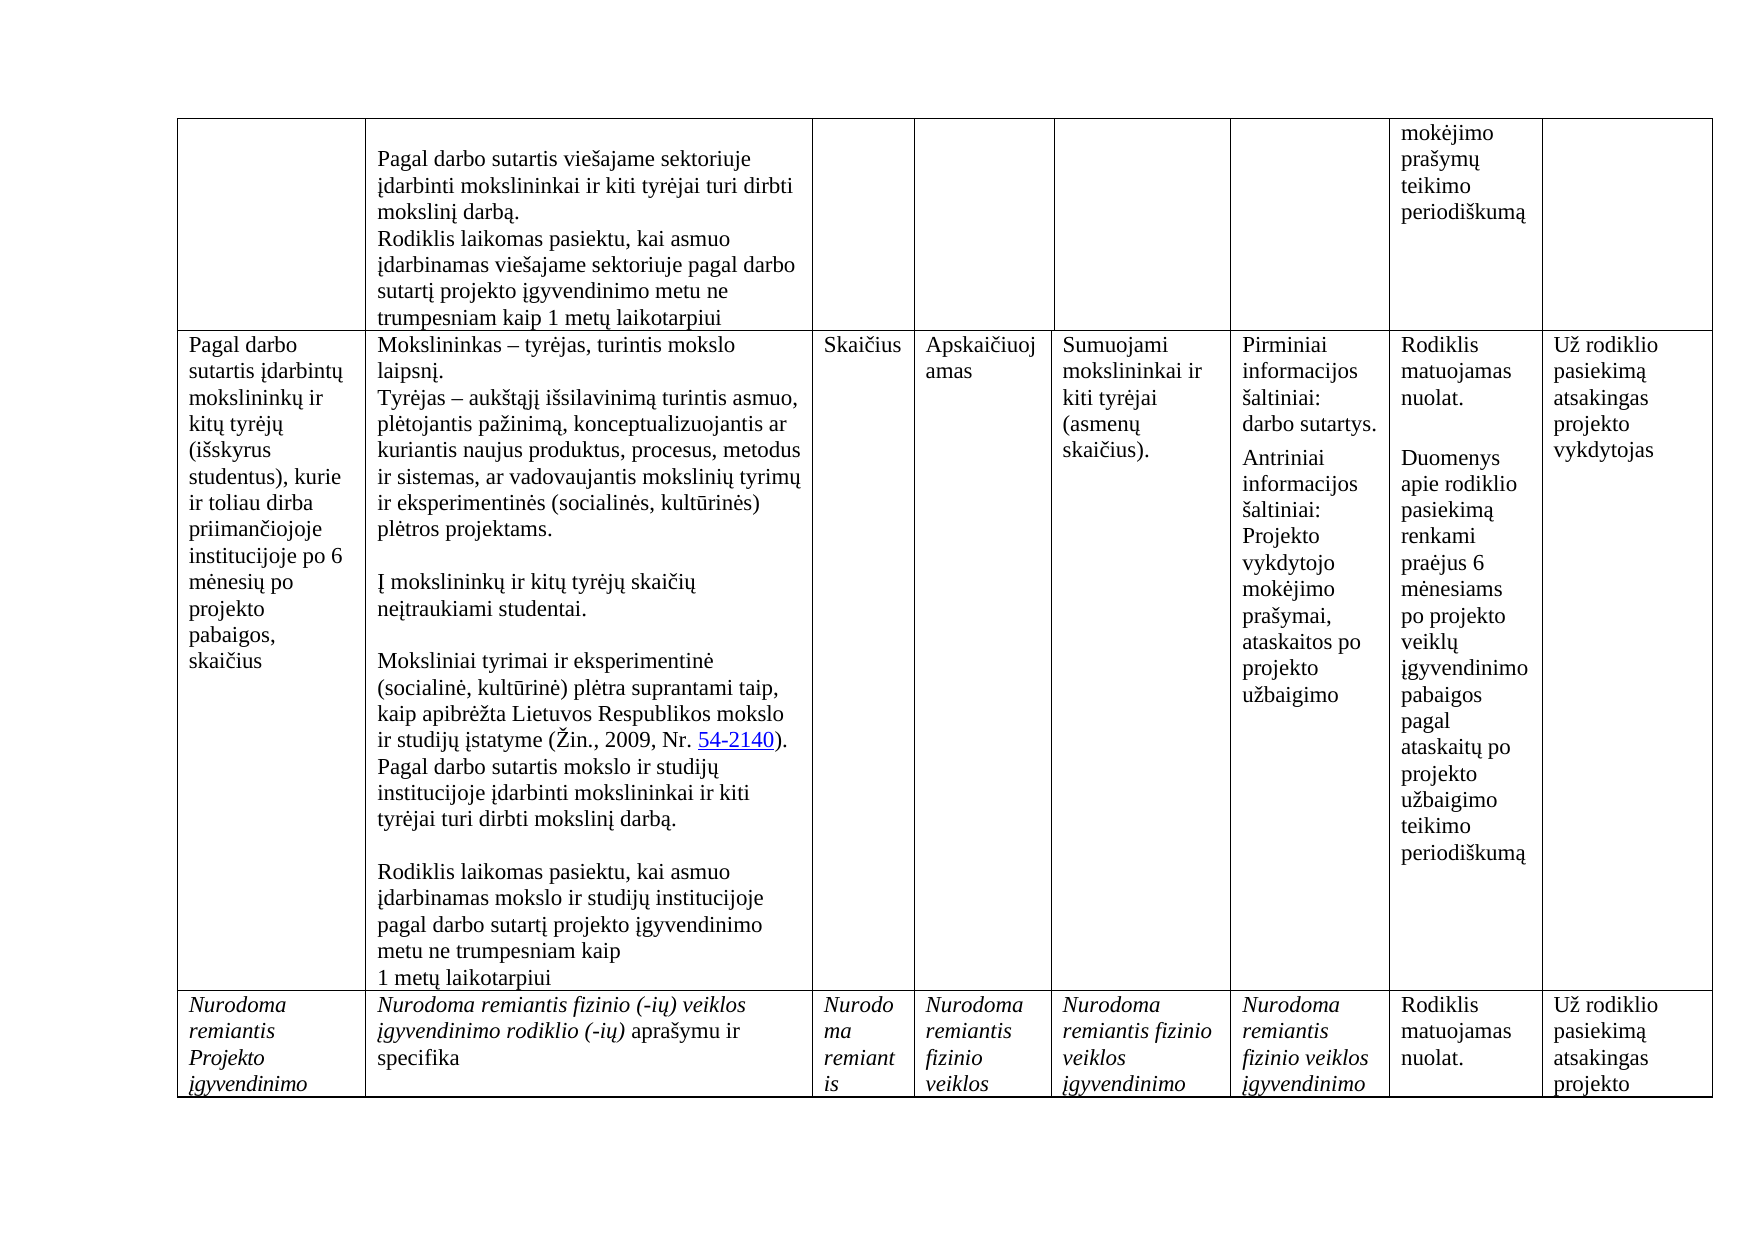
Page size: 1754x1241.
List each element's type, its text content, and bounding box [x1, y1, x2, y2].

table_cell Antriniai informacijos šaltiniai: Projekto vykdytojo mokėjimo prašymai, ataskaitos po projekto užbaigimo [1231, 443, 1389, 990]
table_cell Mokslininkas – tyrėjas, turintis mokslo laipsnį. Tyrėjas – aukštąjį išsilavinimą turintis asmuo, plėtojantis pažinimą, konceptualizuojantis ar kuriantis naujus produktus, procesus, metodus ir sistemas, ar vadovaujantis mokslinių tyrimų ir eksperimentinės (socialinės, kultūrinės) plėtros projektams. Į mokslininkų ir kitų tyrėjų skaičių neįtraukiami studentai. Moksliniai tyrimai ir eksperimentinė (socialinė, kultūrinė) plėtra suprantami taip, kaip apibrėžta Lietuvos Respublikos mokslo ir studijų įstatyme (Žin., 2009, Nr. 54-2140). Pagal darbo sutartis mokslo ir studijų institucijoje įdarbinti mokslininkai ir kiti tyrėjai turi dirbti mokslinį darbą. Rodiklis laikomas pasiektu, kai asmuo įdarbinamas mokslo ir studijų institucijoje pagal darbo sutartį projekto įgyvendinimo metu ne trumpesniam kaip 1 metų laikotarpiui [366, 331, 812, 990]
table_cell Nurodoma remiantis fizinio (-ių) veiklos įgyvendinimo rodiklio (-ių) aprašymu ir specifika [366, 991, 812, 1096]
table_cell [1055, 119, 1230, 330]
table_cell Pagal darbo sutartis viešajame sektoriuje įdarbinti mokslininkai ir kiti tyrėjai turi dirbti mokslinį darbą. Rodiklis laikomas pasiektu, kai asmuo įdarbinamas viešajame sektoriuje pagal darbo sutartį projekto įgyvendinimo metu ne trumpesniam kaip 1 metų laikotarpiui [366, 119, 812, 330]
table_cell [813, 119, 914, 330]
table_cell Pagal darbo sutartis įdarbintų mokslininkų ir kitų tyrėjų (išskyrus studentus), kurie ir toliau dirba priimančiojoje institucijoje po 6 mėnesių po projekto pabaigos, skaičius [178, 331, 365, 990]
table_cell [178, 119, 365, 330]
table_cell Rodiklis matuojamas nuolat. [1390, 991, 1542, 1096]
table_cell Skaičius [813, 331, 914, 990]
table_cell [1231, 119, 1389, 330]
table_cell Sumuojami mokslininkai ir kiti tyrėjai (asmenų skaičius). [1052, 331, 1230, 990]
table_cell [1543, 119, 1712, 330]
table_cell Nurodoma remiantis fizinio veiklos įgyvendinimo [1052, 991, 1230, 1096]
table_cell Rodiklis matuojamas nuolat. [1390, 331, 1542, 442]
table_cell Apskaičiuojamas [915, 331, 1051, 990]
table_cell [915, 119, 1054, 330]
table_cell Nurodoma remiantis fizinio veiklos [915, 991, 1051, 1096]
table_cell Už rodiklio pasiekimą atsakingas projekto [1543, 991, 1712, 1096]
table_cell Nurodoma remiantis Projekto įgyvendinimo [178, 991, 365, 1096]
table_cell mokėjimo prašymų teikimo periodiškumą [1390, 119, 1542, 330]
table_cell Nurodoma remiantis fizinio veiklos įgyvendinimo [1231, 991, 1389, 1096]
table_cell Duomenys apie rodiklio pasiekimą renkami praėjus 6 mėnesiams po projekto veiklų įgyvendinimo pabaigos pagal ataskaitų po projekto užbaigimo teikimo periodiškumą [1390, 443, 1542, 990]
table_cell Už rodiklio pasiekimą atsakingas projekto vykdytojas [1543, 331, 1712, 990]
table_cell Nurodoma remiantis [813, 991, 914, 1096]
table_cell Pirminiai informacijos šaltiniai: darbo sutartys. [1231, 331, 1389, 442]
